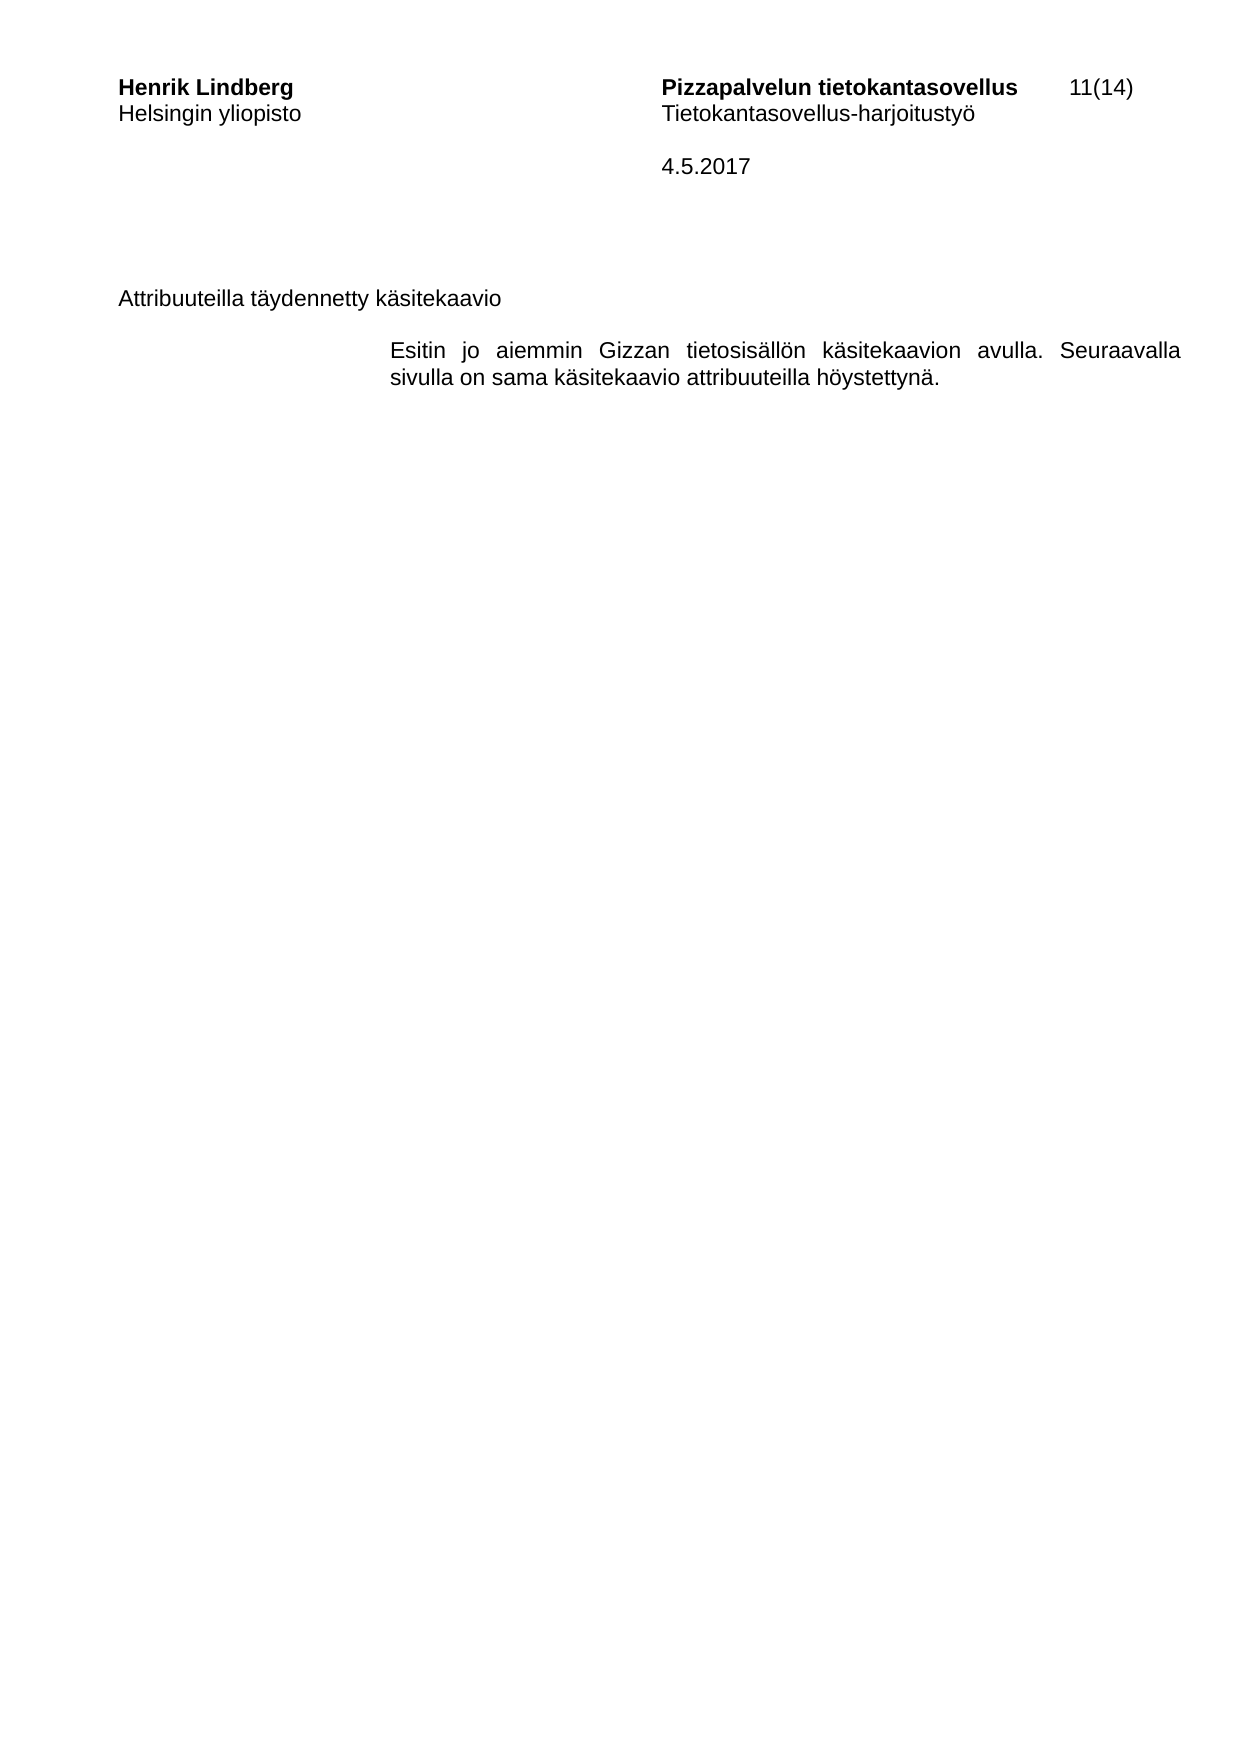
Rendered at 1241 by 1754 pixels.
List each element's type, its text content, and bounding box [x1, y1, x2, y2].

text Attribuuteilla täydennetty käsitekaavio [118, 284, 1181, 311]
text Esitin jo aiemmin Gizzan tietosisällön käsitekaavion avulla. Seuraavalla sivulla on sama käsitekaavio attribuuteilla höystettynä. [118, 337, 1181, 390]
